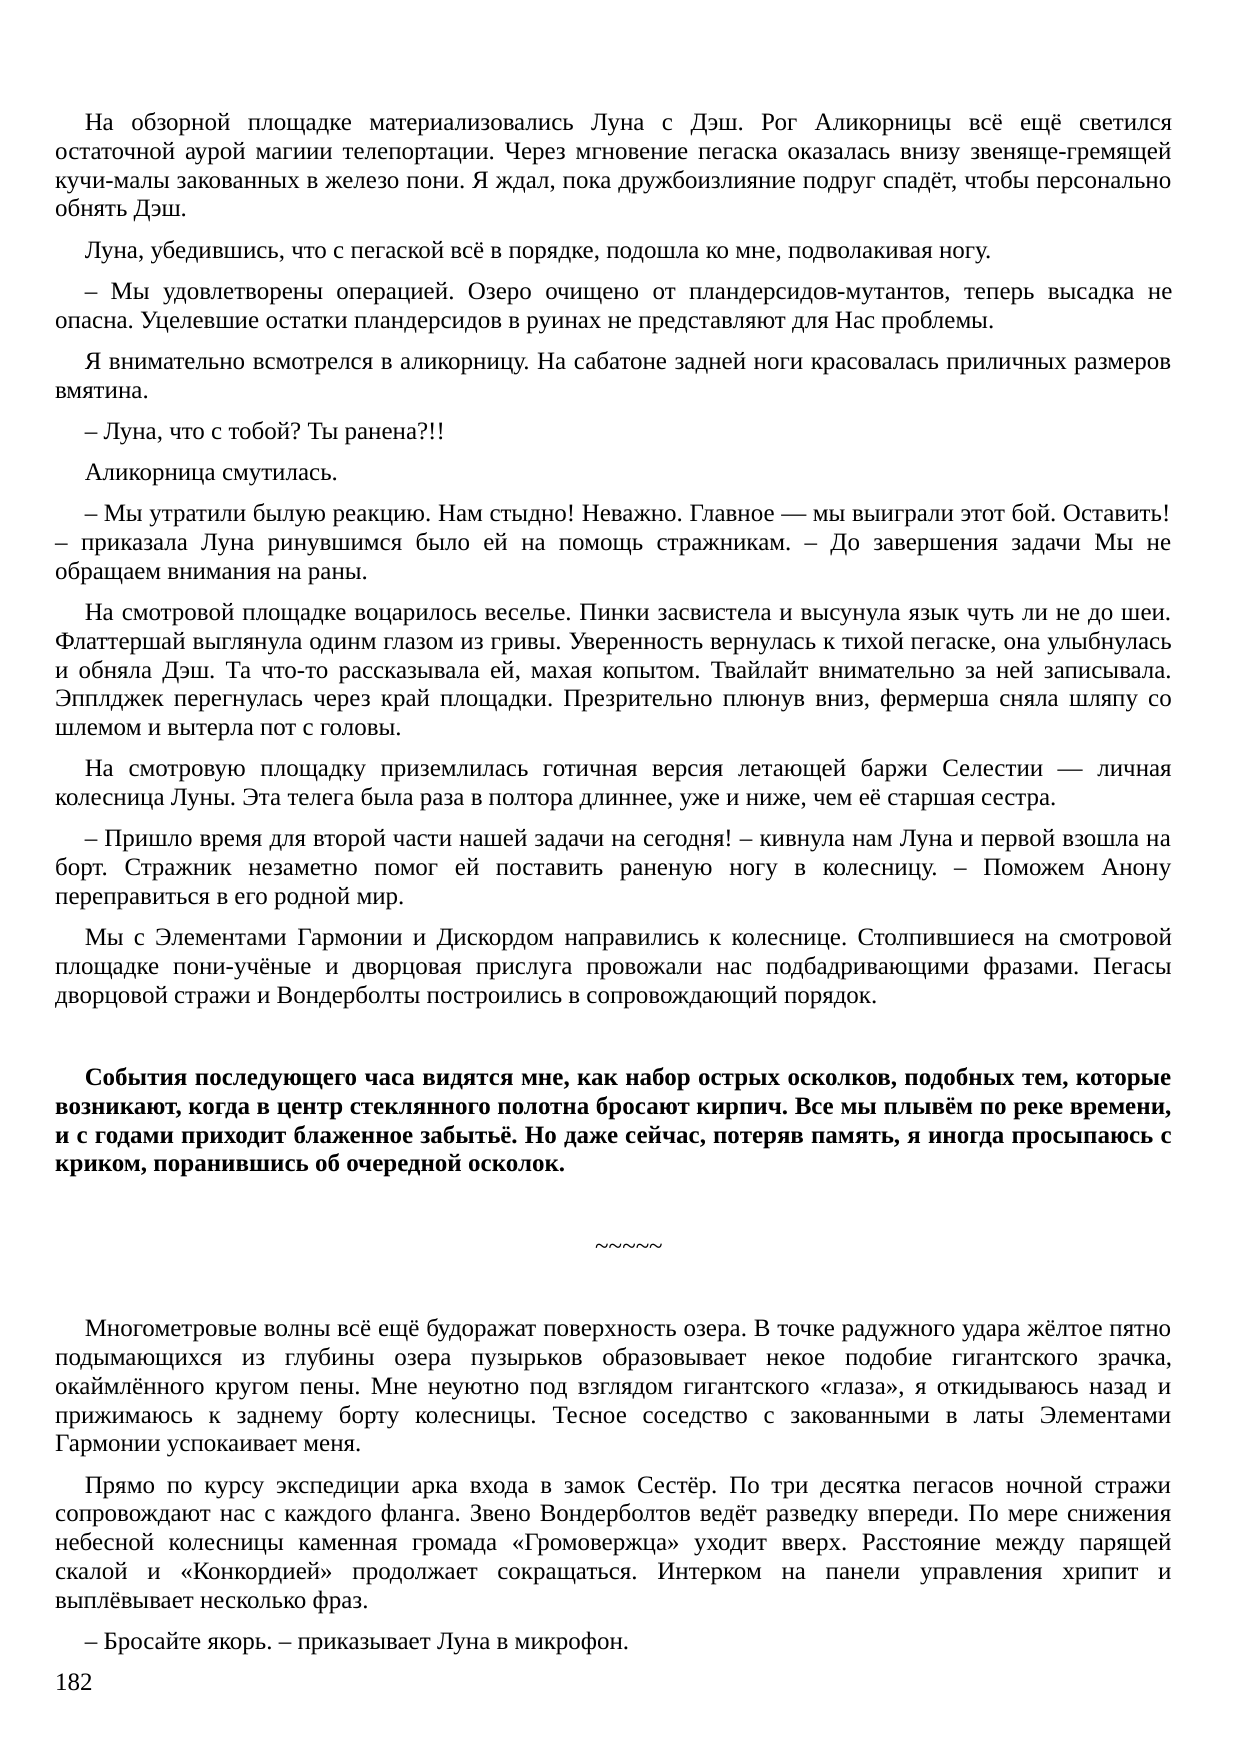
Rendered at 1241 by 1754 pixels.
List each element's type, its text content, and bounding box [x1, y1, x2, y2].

text Аликорница смутилась. [55, 457, 1173, 486]
text ~~~~~ [55, 1231, 1173, 1260]
text Мы с Элементами Гармонии и Дискордом направились к колеснице. Столпившиеся на смотровой площадке пони-учёные и дворцовая прислуга провожали нас подбадривающими фразами. Пегасы дворцовой стражи и Вондерболты построились в сопровождающий порядок. [55, 922, 1173, 1008]
text – Бросайте якорь. – приказывает Луна в микрофон. [55, 1626, 1173, 1655]
text События последующего часа видятся мне, как набор острых осколков, подобных тем, которые возникают, когда в центр стеклянного полотна бросают кирпич. Все мы плывём по реке времени, и с годами приходит блаженное забытьё. Но даже сейчас, потеряв память, я иногда просыпаюсь с криком, поранившись об очередной осколок. [55, 1062, 1173, 1177]
text Я внимательно всмотрелся в аликорницу. На сабатоне задней ноги красовалась приличных размеров вмятина. [55, 346, 1173, 403]
text – Луна, что с тобой? Ты ранена?!! [55, 416, 1173, 445]
text На обзорной площадке материализовались Луна с Дэш. Рог Аликорницы всё ещё светился остаточной аурой магиии телепортации. Через мгновение пегаска оказалась внизу звеняще-гремящей кучи-малы закованных в железо пони. Я ждал, пока дружбоизлияние подруг спадёт, чтобы персонально обнять Дэш. [55, 107, 1173, 222]
text Прямо по курсу экспедиции арка входа в замок Сестёр. По три десятка пегасов ночной стражи сопровождают нас с каждого фланга. Звено Вондерболтов ведёт разведку впереди. По мере снижения небесной колесницы каменная громада «Громовержца» уходит вверх. Расстояние между парящей скалой и «Конкордией» продолжает сокращаться. Интерком на панели управления хрипит и выплёвывает несколько фраз. [55, 1470, 1173, 1613]
text Многометровые волны всё ещё будоражат поверхность озера. В точке радужного удара жёлтое пятно подымающихся из глубины озера пузырьков образовывает некое подобие гигантского зрачка, окаймлённого кругом пены. Мне неуютно под взглядом гигантского «глаза», я откидываюсь назад и прижимаюсь к заднему борту колесницы. Тесное соседство с закованными в латы Элементами Гармонии успокаивает меня. [55, 1313, 1173, 1457]
text – Пришло время для второй части нашей задачи на сегодня! – кивнула нам Луна и первой взошла на борт. Стражник незаметно помог ей поставить раненую ногу в колесницу. – Поможем Анону переправиться в его родной мир. [55, 823, 1173, 910]
text – Мы удовлетворены операцией. Озеро очищено от пландерсидов-мутантов, теперь высадка не опасна. Уцелевшие остатки пландерсидов в руинах не представляют для Нас проблемы. [55, 276, 1173, 333]
text На смотровой площадке воцарилось веселье. Пинки засвистела и высунула язык чуть ли не до шеи. Флаттершай выглянула одинм глазом из гривы. Уверенность вернулась к тихой пегаске, она улыбнулась и обняла Дэш. Та что-то рассказывала ей, махая копытом. Твайлайт внимательно за ней записывала. Эпплджек перегнулась через край площадки. Презрительно плюнув вниз, фермерша сняла шляпу со шлемом и вытерла пот с головы. [55, 597, 1173, 741]
text – Мы утратили былую реакцию. Нам стыдно! Неважно. Главное — мы выиграли этот бой. Оставить! – приказала Луна ринувшимся было ей на помощь стражникам. – До завершения задачи Мы не обращаем внимания на раны. [55, 498, 1173, 585]
text На смотровую площадку приземлилась готичная версия летающей баржи Селестии — личная колесница Луны. Эта телега была раза в полтора длиннее, уже и ниже, чем её старшая сестра. [55, 753, 1173, 811]
text Луна, убедившись, что с пегаской всё в порядке, подошла ко мне, подволакивая ногу. [55, 235, 1173, 263]
